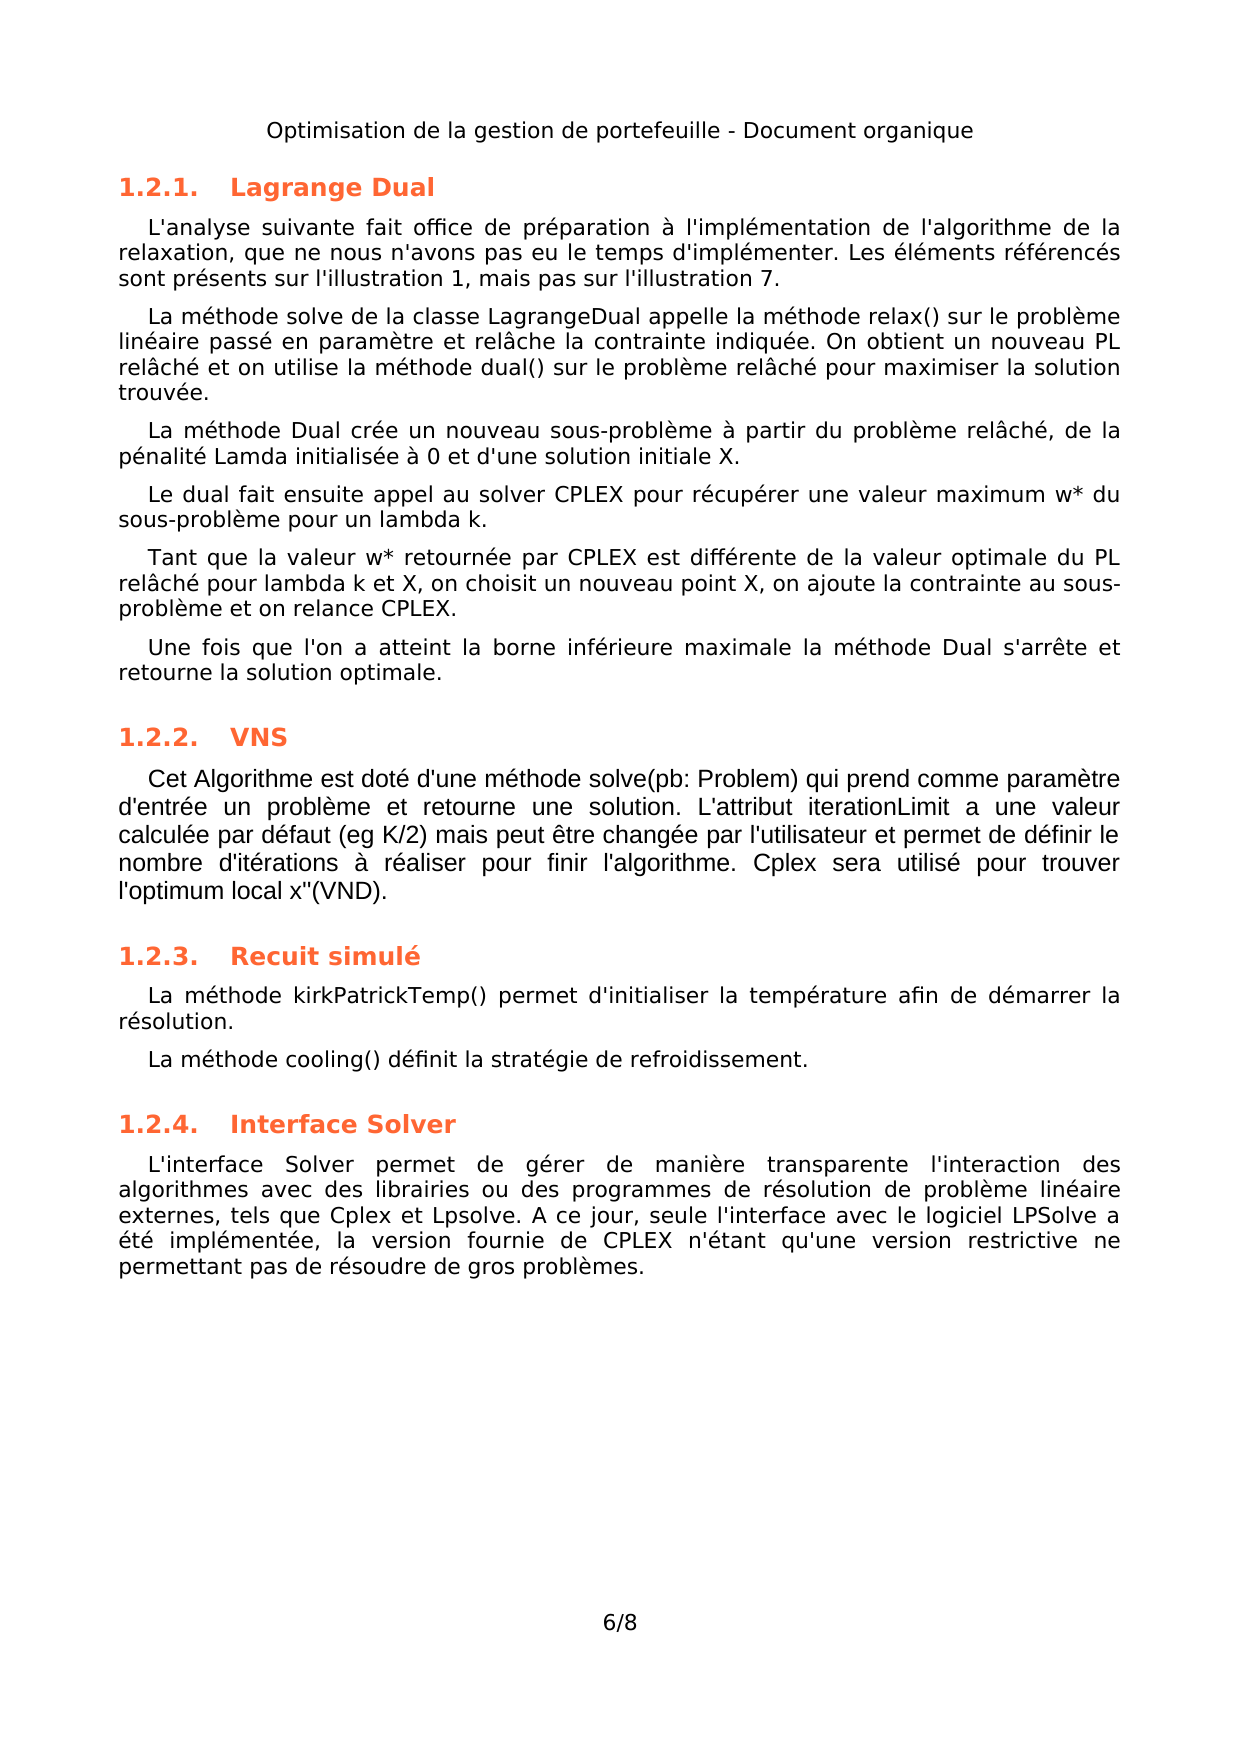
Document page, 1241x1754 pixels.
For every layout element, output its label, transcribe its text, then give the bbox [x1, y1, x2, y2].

text Tant que la valeur w* retournée par CPLEX est différente de la valeur optimale du PL relâché pour lambda k et X, on choisit un nouveau point X, on ajoute la contrainte au sous-problème et on relance CPLEX. [118, 546, 1122, 622]
text L'analyse suivante fait office de préparation à l'implémentation de l'algorithme de la relaxation, que ne nous n'avons pas eu le temps d'implémenter. Les éléments référencés sont présents sur l'illustration 1, mais pas sur l'illustration 7. [118, 215, 1122, 291]
text Une fois que l'on a atteint la borne inférieure maximale la méthode Dual s'arrête et retourne la solution optimale. [118, 634, 1122, 686]
text Cet Algorithme est doté d'une méthode solve(pb: Problem) qui prend comme paramètre d'entrée un problème et retourne une solution. L'attribut iterationLimit a une valeur calculée par défaut (eg K/2) mais peut être changée par l'utilisateur et permet de définir le nombre d'itérations à réaliser pour finir l'algorithme. Cplex sera utilisé pour trouver l'optimum local x''(VND). [118, 765, 1122, 904]
subtitle Interface Solver [118, 1110, 1122, 1139]
text Le dual fait ensuite appel au solver CPLEX pour récupérer une valeur maximum w* du sous-problème pour un lambda k. [118, 482, 1122, 533]
text La méthode cooling() définit la stratégie de refroidissement. [118, 1047, 1122, 1073]
text L'interface Solver permet de gérer de manière transparente l'interaction des algorithmes avec des librairies ou des programmes de résolution de problème linéaire externes, tels que Cplex et Lpsolve. A ce jour, seule l'interface avec le logiciel LPSolve a été implémentée, la version fournie de CPLEX n'étant qu'une version restrictive ne permettant pas de résoudre de gros problèmes. [118, 1152, 1122, 1279]
subtitle VNS [118, 723, 1122, 752]
text La méthode kirkPatrickTemp() permet d'initialiser la température afin de démarrer la résolution. [118, 983, 1122, 1034]
subtitle Recuit simulé [118, 942, 1122, 971]
text La méthode Dual crée un nouveau sous-problème à partir du problème relâché, de la pénalité Lamda initialisée à 0 et d'une solution initiale X. [118, 418, 1122, 469]
text La méthode solve de la classe LagrangeDual appelle la méthode relax() sur le problème linéaire passé en paramètre et relâche la contrainte indiquée. On obtient un nouveau PL relâché et on utilise la méthode dual() sur le problème relâché pour maximiser la solution trouvée. [118, 304, 1122, 406]
subtitle Lagrange Dual [118, 173, 1122, 202]
